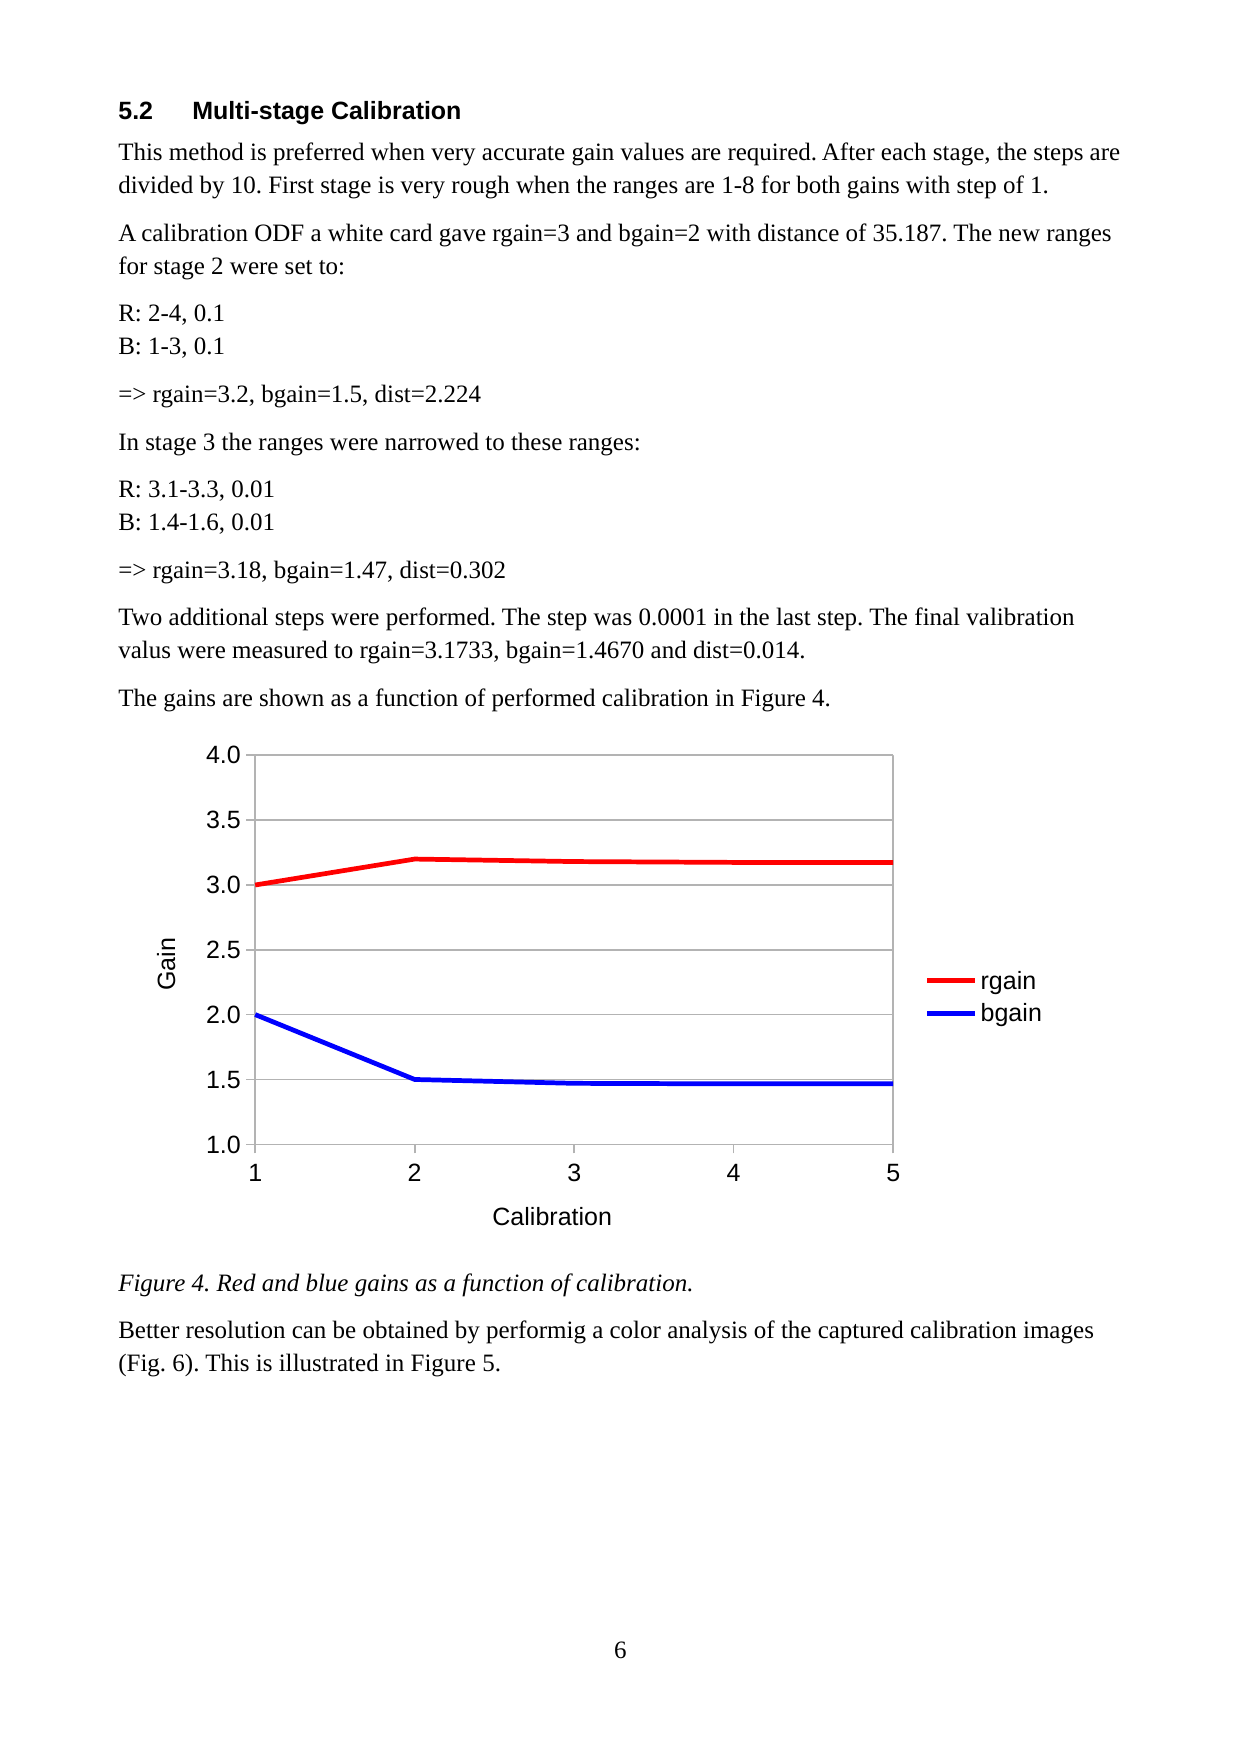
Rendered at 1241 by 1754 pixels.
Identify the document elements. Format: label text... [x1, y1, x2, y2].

text => rgain=3.18, bgain=1.47, dist=0.302 [118, 555, 1122, 583]
text R: 2-4, 0.1 B: 1-3, 0.1 [118, 298, 1122, 360]
text R: 3.1-3.3, 0.01 B: 1.4-1.6, 0.01 [118, 474, 1122, 536]
text The gains are shown as a function of performed calibration in Figure 4. [118, 683, 1122, 712]
text This method is preferred when very accurate gain values are required. After each stage, the steps are divided by 10. First stage is very rough when the ranges are 1-8 for both gains with step of 1. [118, 137, 1122, 199]
text => rgain=3.2, bgain=1.5, dist=2.224 [118, 379, 1122, 408]
text In stage 3 the ranges were narrowed to these ranges: [118, 427, 1122, 455]
subtitle Multi-stage Calibration [118, 96, 1122, 124]
text Figure 4. Red and blue gains as a function of calibration. [118, 731, 1122, 1297]
text Better resolution can be obtained by performig a color analysis of the captured calibration images (Fig. 6). This is illustrated in Figure 5. [118, 1316, 1122, 1377]
text A calibration ODF a white card gave rgain=3 and bgain=2 with distance of 35.187. The new ranges for stage 2 were set to: [118, 218, 1122, 279]
text Two additional steps were performed. The step was 0.0001 in the last step. The final valibration valus were measured to rgain=3.1733, bgain=1.4670 and dist=0.014. [118, 602, 1122, 664]
